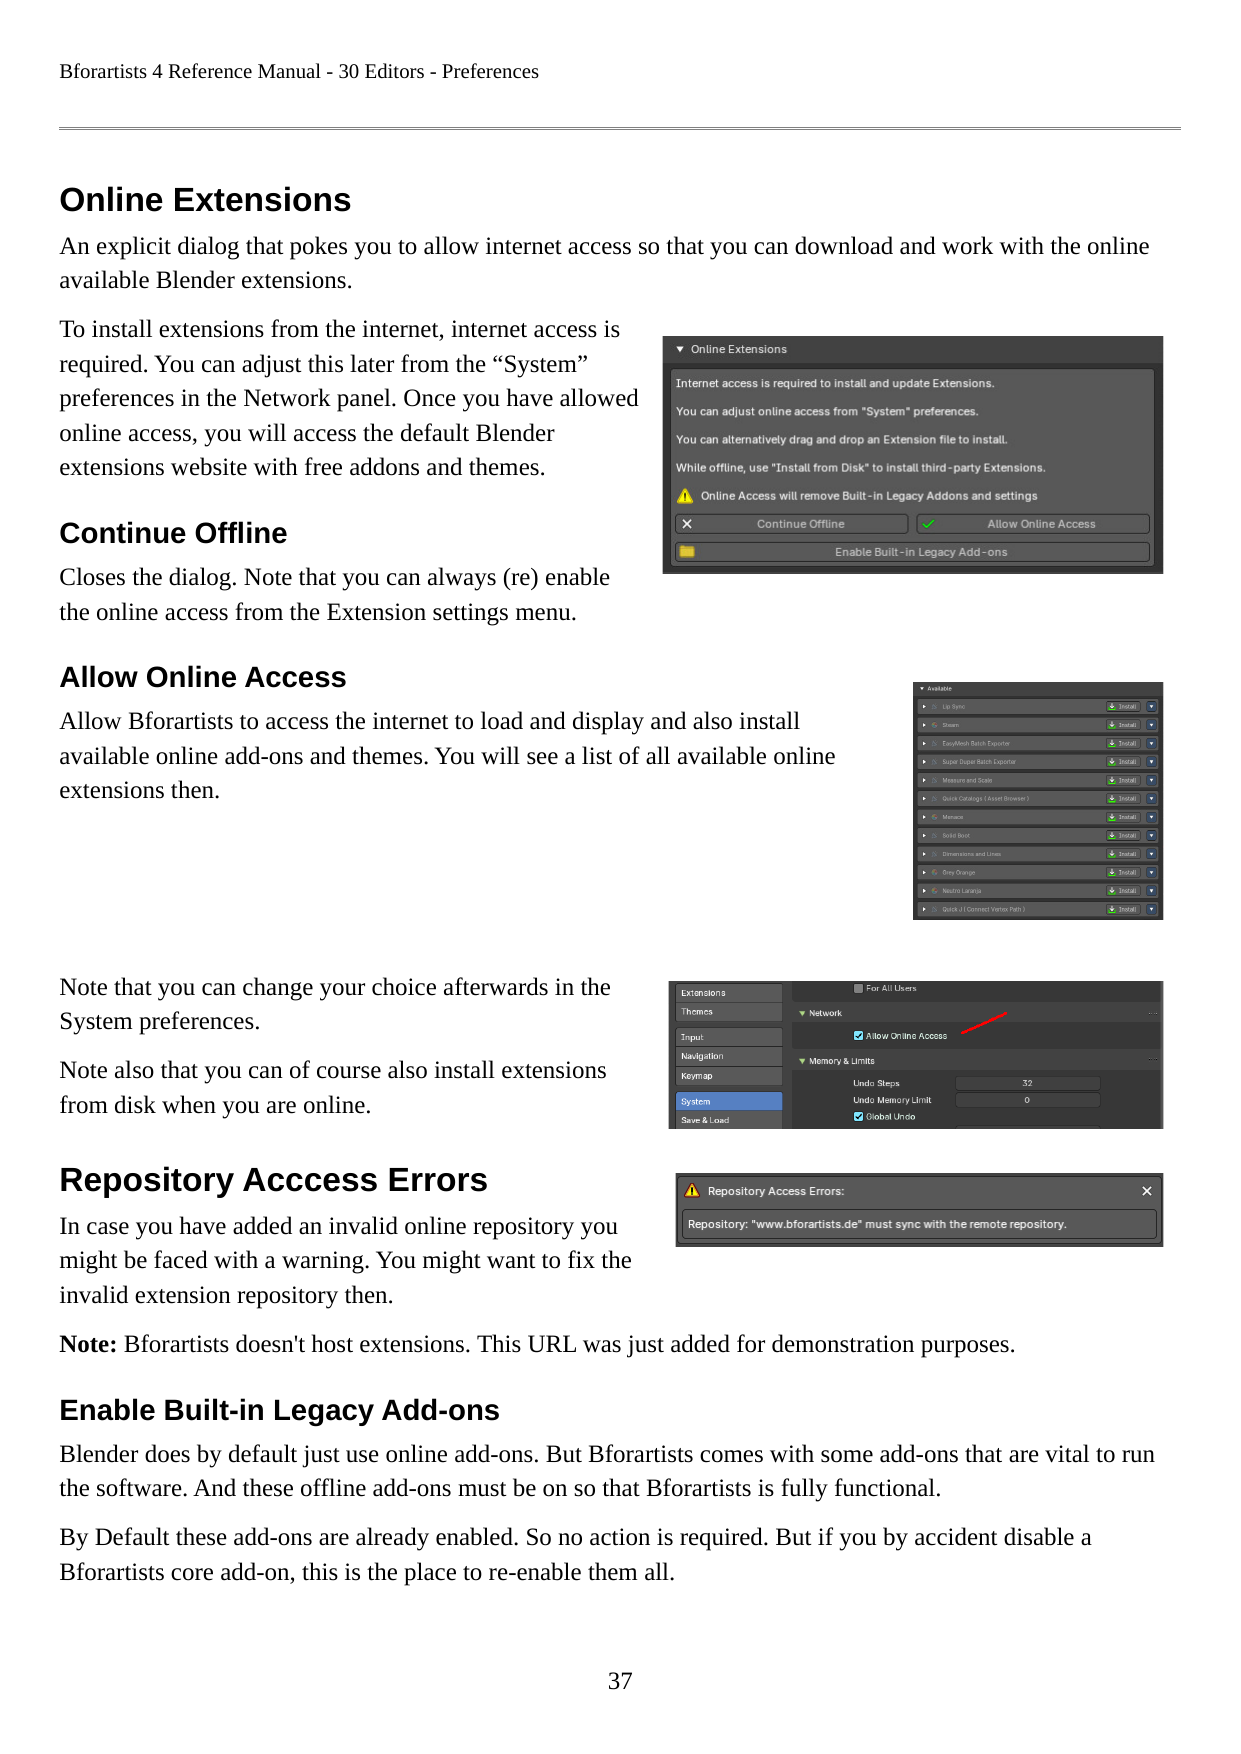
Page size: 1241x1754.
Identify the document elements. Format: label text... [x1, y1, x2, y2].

subtitle Continue Offline [59, 516, 662, 549]
subtitle [1164, 516, 1181, 549]
text In case you have added an invalid online repository you might be faced with a warning. You might want to fix the invalid extension repository then. [59, 1211, 1181, 1308]
picture [913, 682, 1164, 920]
text Note that you can change your choice afterwards in the System preferences. [59, 972, 1181, 1035]
text To install extensions from the internet, internet access is required. You can adjust this later from the “System” preferences in the Network panel. Once you have allowed online access, you will access the default Blender extensions website with free addons and themes. [59, 314, 1181, 481]
picture [675, 1173, 1164, 1247]
subtitle Online Extensions [59, 179, 1181, 218]
text An explicit dialog that pokes you to allow internet access so that you can download and work with the online available Blender extensions. [59, 231, 1181, 294]
text Blender does by default just use online add-ons. But Bforartists comes with some add-ons that are vital to run the software. And these offline add-ons must be on so that Bforartists is fully functional. [59, 1439, 1181, 1502]
picture [662, 336, 1164, 574]
text Closes the dialog. Note that you can always (re) enable the online access from the Extension settings menu. [59, 562, 1181, 625]
subtitle Repository Acccess Errors [59, 1159, 1181, 1198]
picture [668, 981, 1164, 1129]
text Allow Bforartists to access the internet to load and display and also install available online add-ons and themes. You will see a list of all available online extensions then. [59, 706, 913, 804]
subtitle Allow Online Access [59, 660, 1181, 694]
text Note: Bforartists doesn't host extensions. This URL was just added for demonstration purposes. [59, 1329, 1181, 1357]
text By Default these add-ons are already enabled. So no action is required. But if you by accident disable a Bforartists core add-on, this is the place to re-enable them all. [59, 1522, 1181, 1585]
subtitle Enable Built-in Legacy Add-ons [59, 1392, 1181, 1426]
text Note also that you can of course also install extensions from disk when you are online. [59, 1055, 668, 1118]
